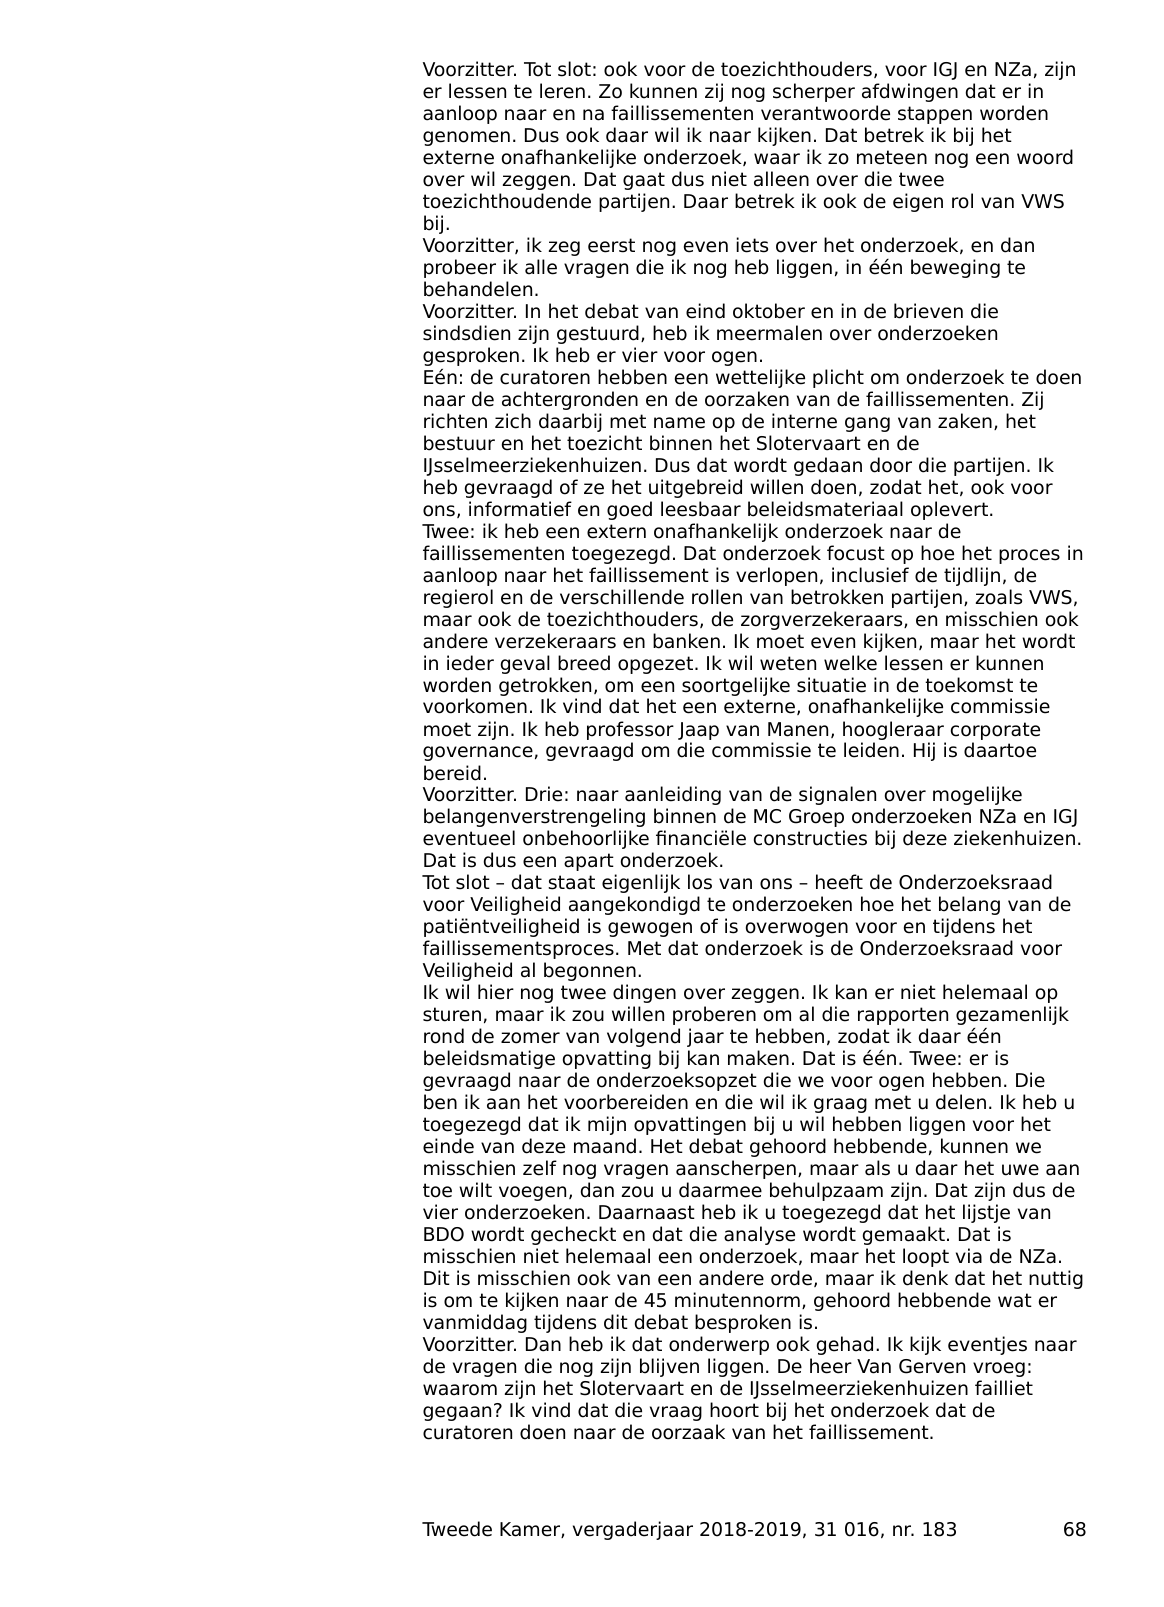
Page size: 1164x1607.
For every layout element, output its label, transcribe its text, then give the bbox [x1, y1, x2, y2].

text Eén: de curatoren hebben een wettelijke plicht om onderzoek te doen naar de achtergronden en de oorzaken van de faillissementen. Zij richten zich daarbij met name op de interne gang van zaken, het bestuur en het toezicht binnen het Slotervaart en de IJsselmeerziekenhuizen. Dus dat wordt gedaan door die partijen. Ik heb gevraagd of ze het uitgebreid willen doen, zodat het, ook voor ons, informatief en goed leesbaar beleidsmateriaal oplevert. [422, 367, 1087, 521]
text Tot slot – dat staat eigenlijk los van ons – heeft de Onderzoeksraad voor Veiligheid aangekondigd te onderzoeken hoe het belang van de patiëntveiligheid is gewogen of is overwogen voor en tijdens het faillissementsproces. Met dat onderzoek is de Onderzoeksraad voor Veiligheid al begonnen. [422, 872, 1087, 982]
text Voorzitter, ik zeg eerst nog even iets over het onderzoek, en dan probeer ik alle vragen die ik nog heb liggen, in één beweging te behandelen. [422, 235, 1087, 301]
text Voorzitter. Drie: naar aanleiding van de signalen over mogelijke belangenverstrengeling binnen de MC Groep onderzoeken NZa en IGJ eventueel onbehoorlijke financiële constructies bij deze ziekenhuizen. Dat is dus een apart onderzoek. [422, 784, 1087, 872]
text Voorzitter. In het debat van eind oktober en in de brieven die sindsdien zijn gestuurd, heb ik meermalen over onderzoeken gesproken. Ik heb er vier voor ogen. [422, 301, 1087, 367]
text Twee: ik heb een extern onafhankelijk onderzoek naar de faillissementen toegezegd. Dat onderzoek focust op hoe het proces in aanloop naar het faillissement is verlopen, inclusief de tijdlijn, de regierol en de verschillende rollen van betrokken partijen, zoals VWS, maar ook de toezichthouders, de zorgverzekeraars, en misschien ook andere verzekeraars en banken. Ik moet even kijken, maar het wordt in ieder geval breed opgezet. Ik wil weten welke lessen er kunnen worden getrokken, om een soortgelijke situatie in de toekomst te voorkomen. Ik vind dat het een externe, onafhankelijke commissie moet zijn. Ik heb professor Jaap van Manen, hoogleraar corporate governance, gevraagd om die commissie te leiden. Hij is daartoe bereid. [422, 521, 1087, 784]
text Voorzitter. Dan heb ik dat onderwerp ook gehad. Ik kijk eventjes naar de vragen die nog zijn blijven liggen. De heer Van Gerven vroeg: waarom zijn het Slotervaart en de IJsselmeerziekenhuizen failliet gegaan? Ik vind dat die vraag hoort bij het onderzoek dat de curatoren doen naar de oorzaak van het faillissement. [422, 1334, 1087, 1444]
text Ik wil hier nog twee dingen over zeggen. Ik kan er niet helemaal op sturen, maar ik zou willen proberen om al die rapporten gezamenlijk rond de zomer van volgend jaar te hebben, zodat ik daar één beleidsmatige opvatting bij kan maken. Dat is één. Twee: er is gevraagd naar de onderzoeksopzet die we voor ogen hebben. Die ben ik aan het voorbereiden en die wil ik graag met u delen. Ik heb u toegezegd dat ik mijn opvattingen bij u wil hebben liggen voor het einde van deze maand. Het debat gehoord hebbende, kunnen we misschien zelf nog vragen aanscherpen, maar als u daar het uwe aan toe wilt voegen, dan zou u daarmee behulpzaam zijn. Dat zijn dus de vier onderzoeken. Daarnaast heb ik u toegezegd dat het lijstje van BDO wordt gecheckt en dat die analyse wordt gemaakt. Dat is misschien niet helemaal een onderzoek, maar het loopt via de NZa. Dit is misschien ook van een andere orde, maar ik denk dat het nuttig is om te kijken naar de 45 minutennorm, gehoord hebbende wat er vanmiddag tijdens dit debat besproken is. [422, 982, 1087, 1334]
text Voorzitter. Tot slot: ook voor de toezichthouders, voor IGJ en NZa, zijn er lessen te leren. Zo kunnen zij nog scherper afdwingen dat er in aanloop naar en na faillissementen verantwoorde stappen worden genomen. Dus ook daar wil ik naar kijken. Dat betrek ik bij het externe onafhankelijke onderzoek, waar ik zo meteen nog een woord over wil zeggen. Dat gaat dus niet alleen over die twee toezichthoudende partijen. Daar betrek ik ook de eigen rol van VWS bij. [422, 59, 1087, 235]
